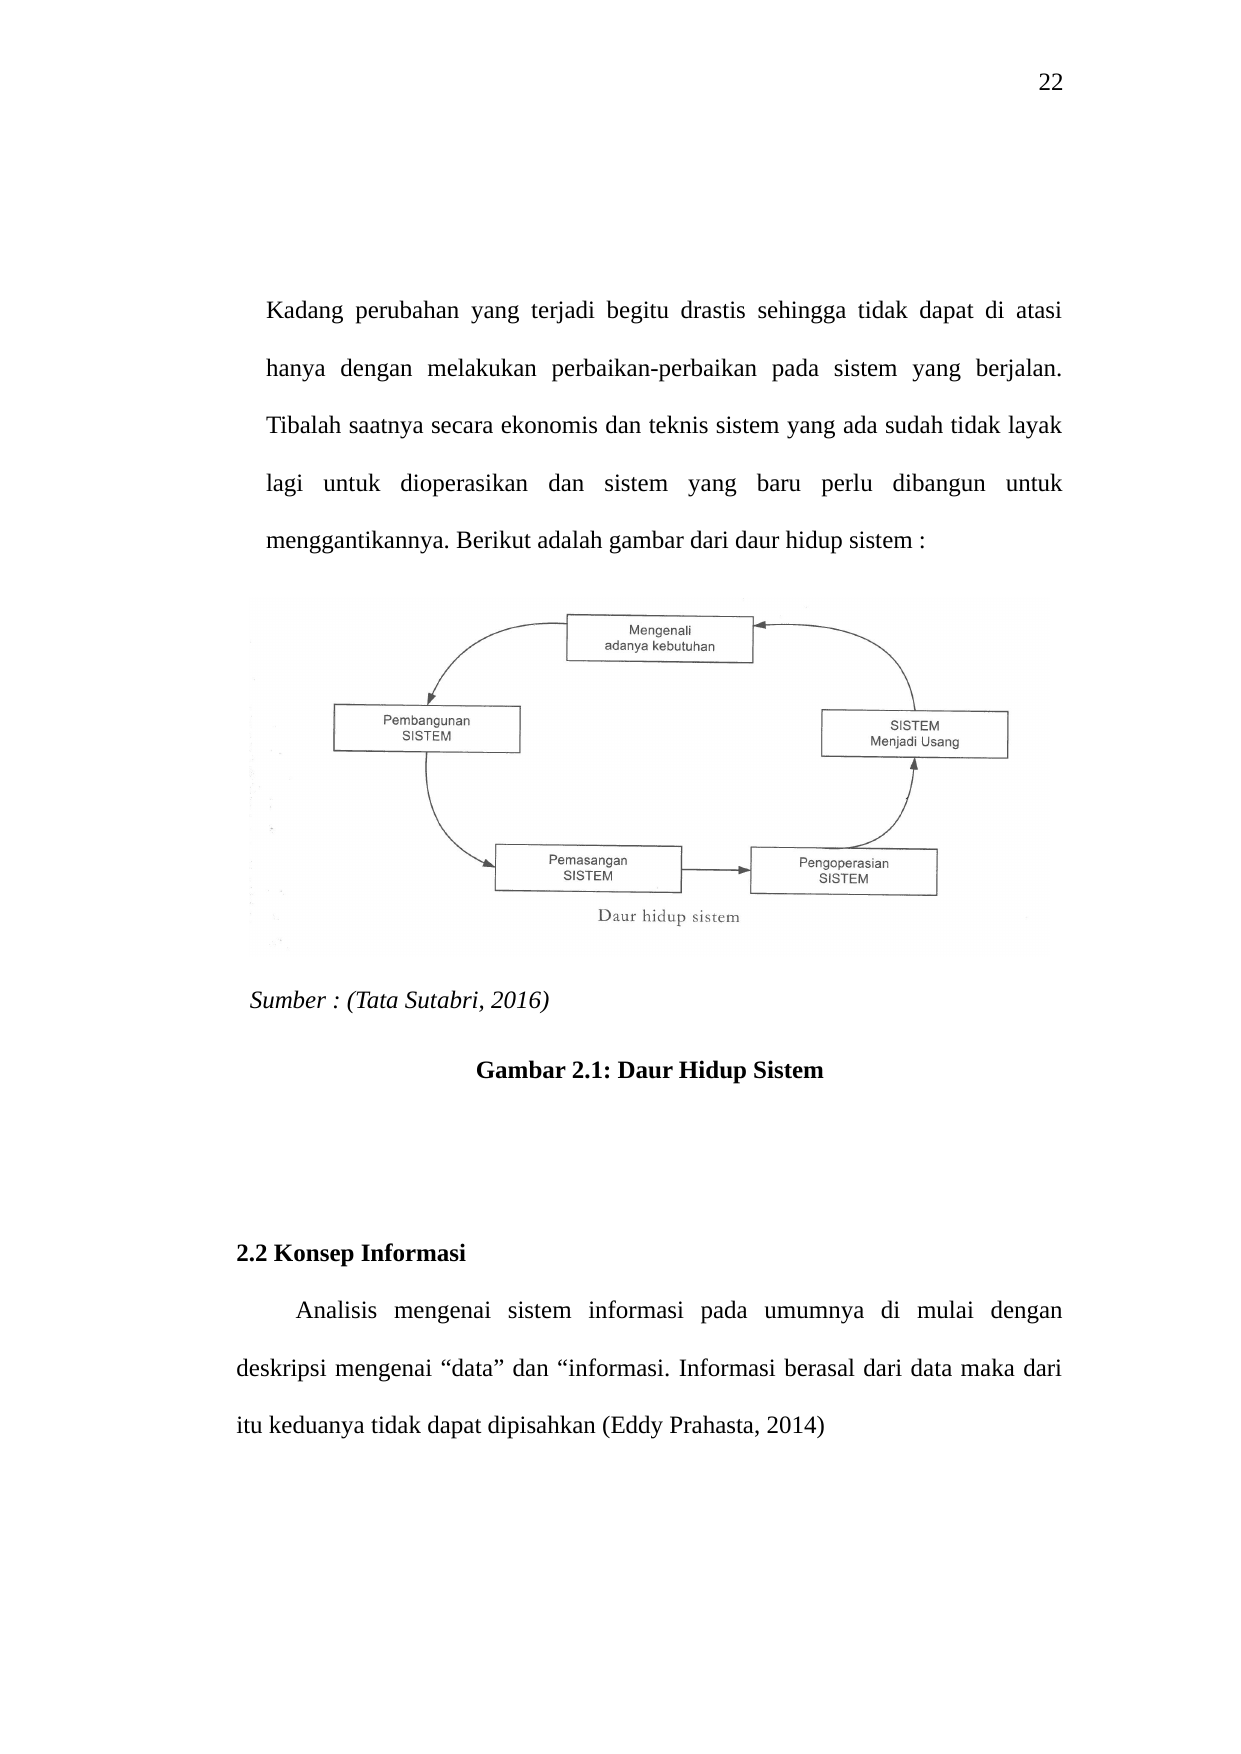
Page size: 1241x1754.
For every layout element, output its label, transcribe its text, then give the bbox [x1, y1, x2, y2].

text Gambar 2.1: Daur Hidup Sistem [249, 1055, 1050, 1084]
list Kadang perubahan yang terjadi begitu drastis sehingga tidak dapat di atasi hanya dengan melakukan perbaikan-perbaikan pada sistem yang berjalan. Tibalah saatnya secara ekonomis dan teknis sistem yang ada sudah tidak layak lagi untuk dioperasikan dan sistem yang baru perlu dibangun untuk menggantikannya. Berikut adalah gambar dari daur hidup sistem : [236, 295, 1063, 554]
text Analisis mengenai sistem informasi pada umumnya di mulai dengan deskripsi mengenai “data” dan “informasi. Informasi berasal dari data maka dari itu keduanya tidak dapat dipisahkan (Eddy Prahasta, 2014) [236, 1296, 1063, 1439]
picture [249, 597, 1050, 788]
subtitle 2.2 Konsep Informasi [236, 1238, 1063, 1267]
text Sumber : (Tata Sutabri, 2016) [249, 788, 1050, 1014]
